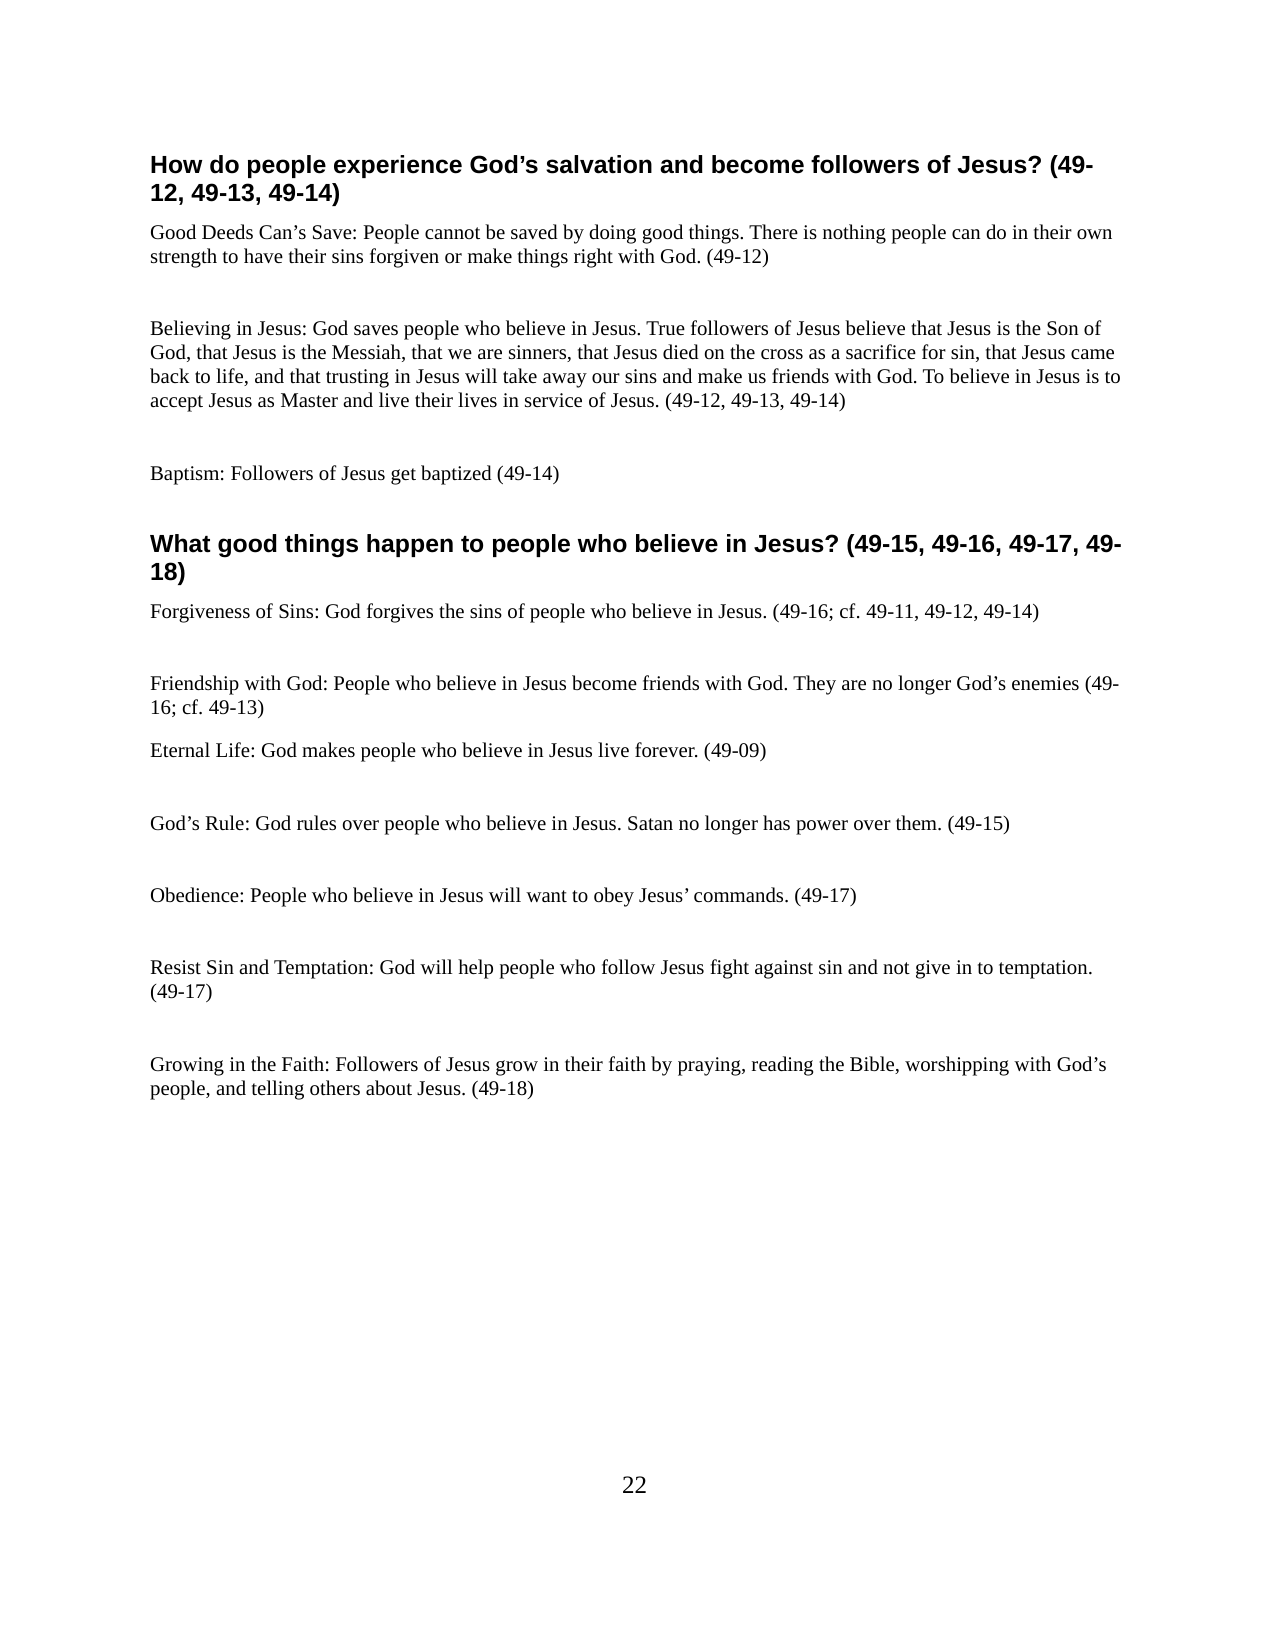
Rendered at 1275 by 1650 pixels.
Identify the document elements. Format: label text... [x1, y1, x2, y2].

text Good Deeds Can’s Save: People cannot be saved by doing good things. There is nothing people can do in their own strength to have their sins forgiven or make things right with God. (49-12) [150, 219, 1125, 268]
text Obedience: People who believe in Jesus will want to obey Jesus’ commands. (49-17) [150, 883, 1125, 907]
subtitle How do people experience God’s salvation and become followers of Jesus? (49-12, 49-13, 49-14) [150, 150, 1125, 207]
text Baptism: Followers of Jesus get baptized (49-14) [150, 460, 1125, 484]
subtitle What good things happen to people who believe in Jesus? (49-15, 49-16, 49-17, 49-18) [150, 529, 1125, 586]
text Forgiveness of Sins: God forgives the sins of people who believe in Jesus. (49-16; cf. 49-11, 49-12, 49-14) [150, 598, 1125, 623]
text Growing in the Faith: Followers of Jesus grow in their faith by praying, reading the Bible, worshipping with God’s people, and telling others about Jesus. (49-18) [150, 1052, 1125, 1100]
text Friendship with God: People who believe in Jesus become friends with God. They are no longer God’s enemies (49-16; cf. 49-13) [150, 671, 1125, 719]
text God’s Rule: God rules over people who believe in Jesus. Satan no longer has power over them. (49-15) [150, 811, 1125, 835]
text Resist Sin and Temptation: God will help people who follow Jesus fight against sin and not give in to temptation. (49-17) [150, 955, 1125, 1003]
text Believing in Jesus: God saves people who believe in Jesus. True followers of Jesus believe that Jesus is the Son of God, that Jesus is the Messiah, that we are sinners, that Jesus died on the cross as a sacrifice for sin, that Jesus came back to life, and that trusting in Jesus will take away our sins and make us friends with God. To believe in Jesus is to accept Jesus as Master and live their lives in service of Jesus. (49-12, 49-13, 49-14) [150, 316, 1125, 412]
text Eternal Life: God makes people who believe in Jesus live forever. (49-09) [150, 738, 1125, 762]
